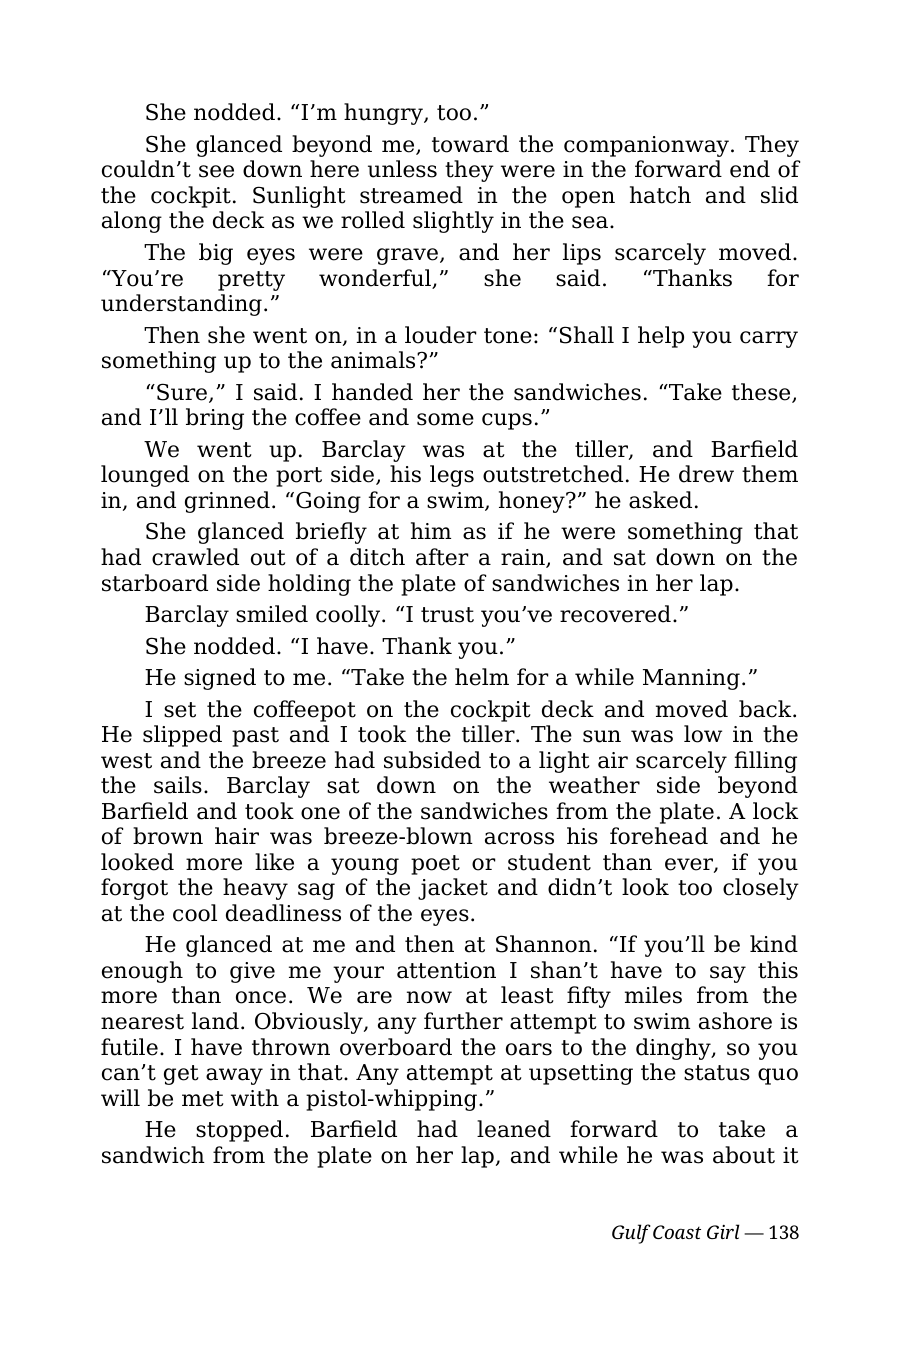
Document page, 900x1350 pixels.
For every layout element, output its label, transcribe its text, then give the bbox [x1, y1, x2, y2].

text He glanced at me and then at Shannon. “If you’ll be kind enough to give me your attention I shan’t have to say this more than once. We are now at least fifty miles from the nearest land. Obviously, any further attempt to swim ashore is futile. I have thrown overboard the oars to the dinghy, so you can’t get away in that. Any attempt at upsetting the status quo will be met with a pistol-whipping.” [101, 933, 799, 1111]
text Barclay smiled coolly. “I trust you’ve recovered.” [101, 602, 799, 628]
text We went up. Barclay was at the tiller, and Barfield lounged on the port side, his legs outstretched. He drew them in, and grinned. “Going for a swim, honey?” he asked. [101, 437, 799, 513]
text He signed to me. “Take the helm for a while Manning.” [101, 665, 799, 691]
text She nodded. “I have. Thank you.” [101, 634, 799, 659]
text “Sure,” I said. I handed her the sandwiches. “Take these, and I’ll bring the coffee and some cups.” [101, 380, 799, 431]
text The big eyes were grave, and her lips scarcely moved. “You’re pretty wonderful,” she said. “Thanks for understanding.” [101, 240, 799, 317]
text I set the coffeepot on the cockpit deck and moved back. He slipped past and I took the tiller. The sun was low in the west and the breeze had subsided to a light air scarcely filling the sails. Barclay sat down on the weather side beyond Barfield and took one of the sandwiches from the plate. A lock of brown hair was breeze-blown across his forehead and he looked more like a young poet or student than ever, if you forgot the heavy sag of the jacket and didn’t look too closely at the cool deadliness of the eyes. [101, 697, 799, 927]
text Then she went on, in a louder tone: “Shall I help you carry something up to the animals?” [101, 323, 799, 374]
text She nodded. “I’m hungry, too.” [101, 101, 799, 126]
text She glanced beyond me, toward the companionway. They couldn’t see down here unless they were in the forward end of the cockpit. Sunlight streamed in the open hatch and slid along the deck as we rolled slightly in the sea. [101, 132, 799, 234]
text She glanced briefly at him as if he were something that had crawled out of a ditch after a rain, and sat down on the starboard side holding the plate of sandwiches in her lap. [101, 519, 799, 596]
text He stopped. Barfield had leaned forward to take a sandwich from the plate on her lap, and while he was about it [101, 1117, 799, 1168]
